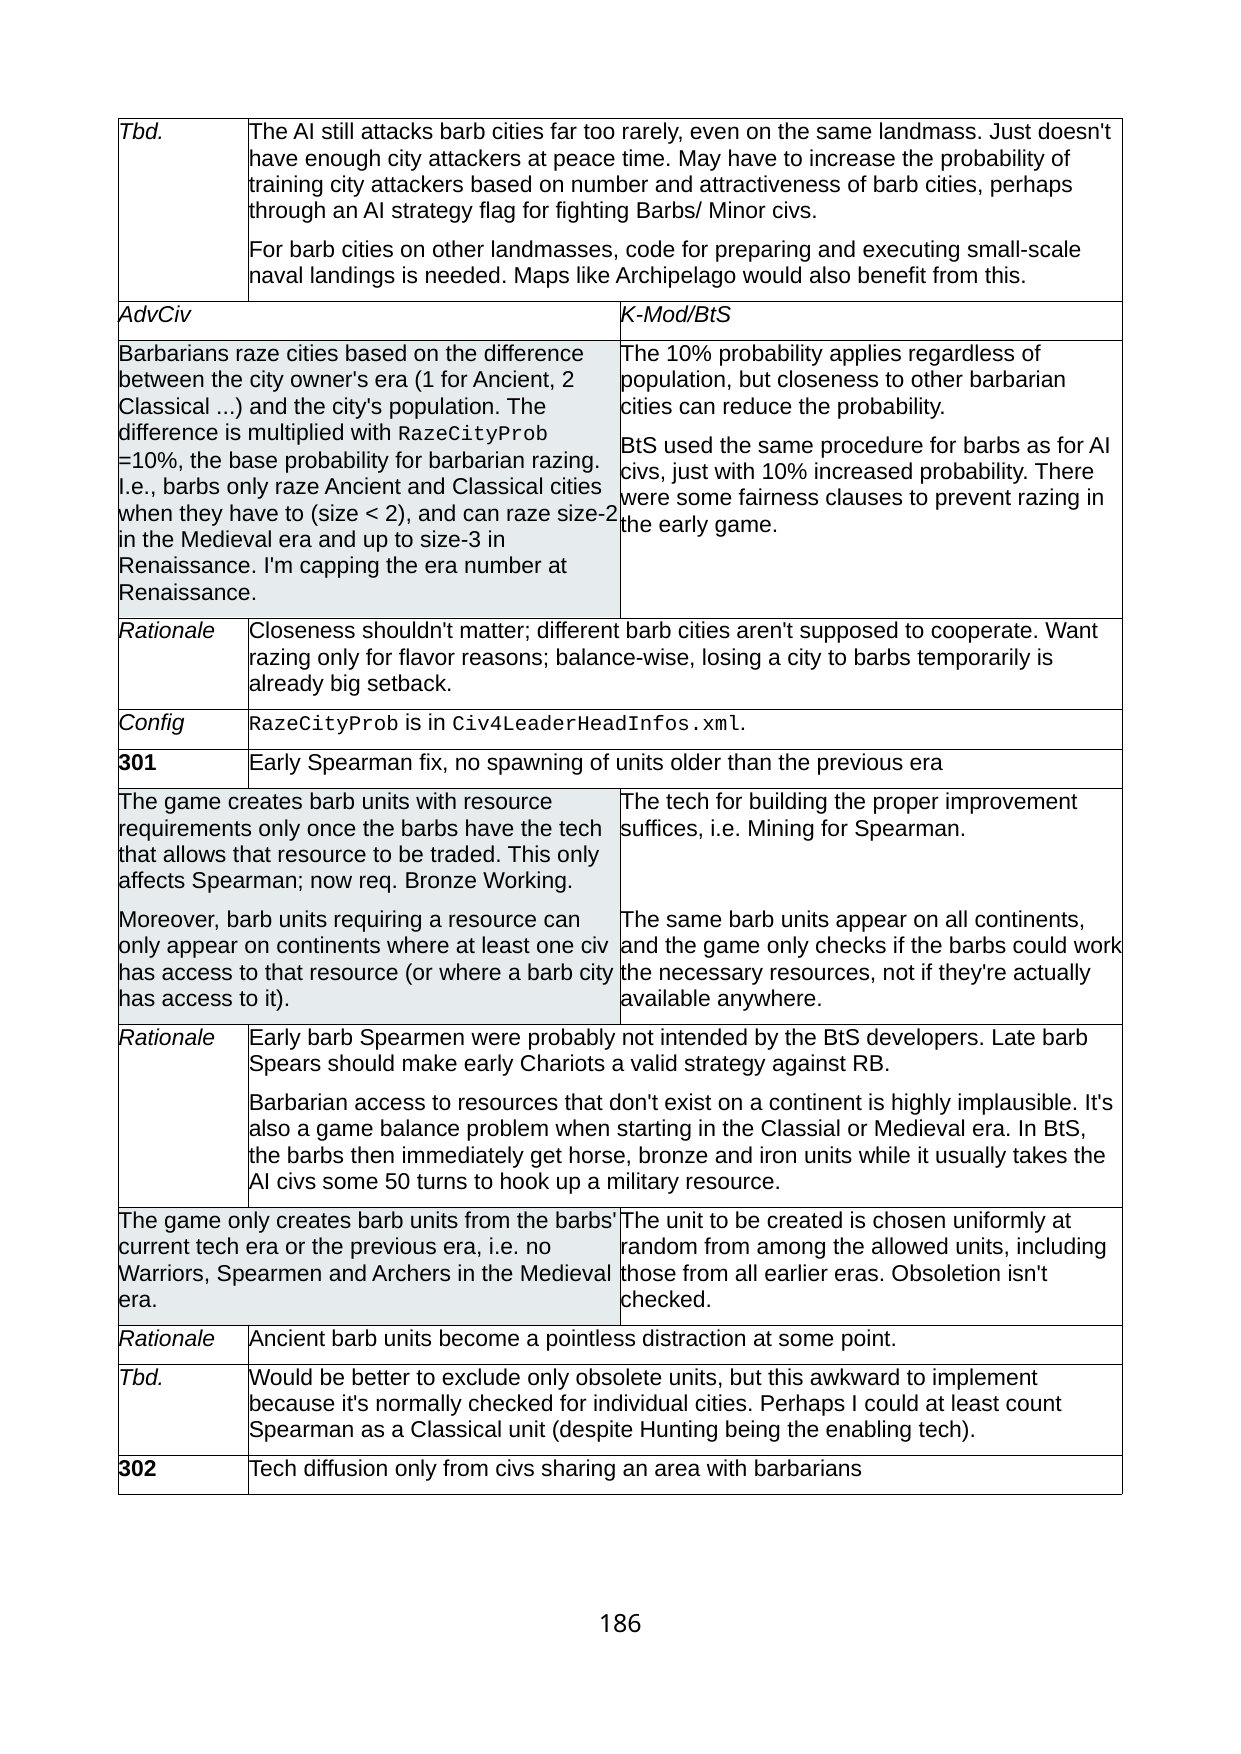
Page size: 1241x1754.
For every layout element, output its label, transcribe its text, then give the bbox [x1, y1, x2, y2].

table_cell Closeness shouldn't matter; different barb cities aren't supposed to cooperate. Want razing only for flavor reasons; balance-wise, losing a city to barbs temporarily is already big setback. [249, 619, 1122, 709]
table_cell The AI still attacks barb cities far too rarely, even on the same landmass. Just doesn't have enough city attackers at peace time. May have to increase the probability of training city attackers based on number and attractiveness of barb cities, perhaps through an AI strategy flag for fighting Barbs/ Minor civs. For barb cities on other landmasses, code for preparing and executing small-scale naval landings is needed. Maps like Archipelago would also benefit from this. [249, 119, 1122, 301]
table_cell Rationale [119, 1025, 248, 1207]
table_cell Barbarians raze cities based on the difference between the city owner's era (1 for Ancient, 2 Classical ...) and the city's population. The difference is multiplied with RazeCityProb =10%, the base probability for barbarian razing. I.e., barbs only raze Ancient and Classical cities when they have to (size < 2), and can raze size-2 in the Medieval era and up to size-3 in Renaissance. I'm capping the era number at Renaissance. [119, 341, 620, 617]
table_cell Tbd. [119, 1365, 248, 1455]
table_cell 301 [119, 750, 248, 788]
table_cell RazeCityProb is in Civ4LeaderHeadInfos.xml. [249, 710, 1122, 749]
table_cell Rationale [119, 619, 248, 709]
table_cell The unit to be created is chosen uniformly at random from among the allowed units, including those from all earlier eras. Obsoletion isn't checked. [621, 1208, 1122, 1325]
table_cell Ancient barb units become a pointless distraction at some point. [249, 1326, 1122, 1363]
table_cell Would be better to exclude only obsolete units, but this awkward to implement because it's normally checked for individual cities. Perhaps I could at least count Spearman as a Classical unit (despite Hunting being the enabling tech). [249, 1365, 1122, 1455]
table_cell The tech for building the proper improvement suffices, i.e. Mining for Spearman. The same barb units appear on all continents, and the game only checks if the barbs could work the necessary resources, not if they're actually available anywhere. [621, 789, 1122, 1024]
table_cell Tech diffusion only from civs sharing an area with barbarians [249, 1456, 1122, 1494]
table_cell The game only creates barb units from the barbs' current tech era or the previous era, i.e. no Warriors, Spearmen and Archers in the Medieval era. [119, 1208, 620, 1325]
table_cell 302 [119, 1456, 248, 1494]
table_cell Config [119, 710, 248, 749]
table_cell AdvCiv [119, 302, 620, 340]
table_cell Tbd. [119, 119, 248, 301]
table_cell Early Spearman fix, no spawning of units older than the previous era [249, 750, 1122, 788]
table_cell The game creates barb units with resource requirements only once the barbs have the tech that allows that resource to be traded. This only affects Spearman; now req. Bronze Working. Moreover, barb units requiring a resource can only appear on continents where at least one civ has access to that resource (or where a barb city has access to it). [119, 789, 620, 1024]
table_cell Rationale [119, 1326, 248, 1363]
table_cell The 10% probability applies regardless of population, but closeness to other barbarian cities can reduce the probability. BtS used the same procedure for barbs as for AI civs, just with 10% increased probability. There were some fairness clauses to prevent razing in the early game. [621, 341, 1122, 617]
table_cell Early barb Spearmen were probably not intended by the BtS developers. Late barb Spears should make early Chariots a valid strategy against RB. Barbarian access to resources that don't exist on a continent is highly implausible. It's also a game balance problem when starting in the Classial or Medieval era. In BtS, the barbs then immediately get horse, bronze and iron units while it usually takes the AI civs some 50 turns to hook up a military resource. [249, 1025, 1122, 1207]
table_cell K-Mod/BtS [621, 302, 1122, 340]
